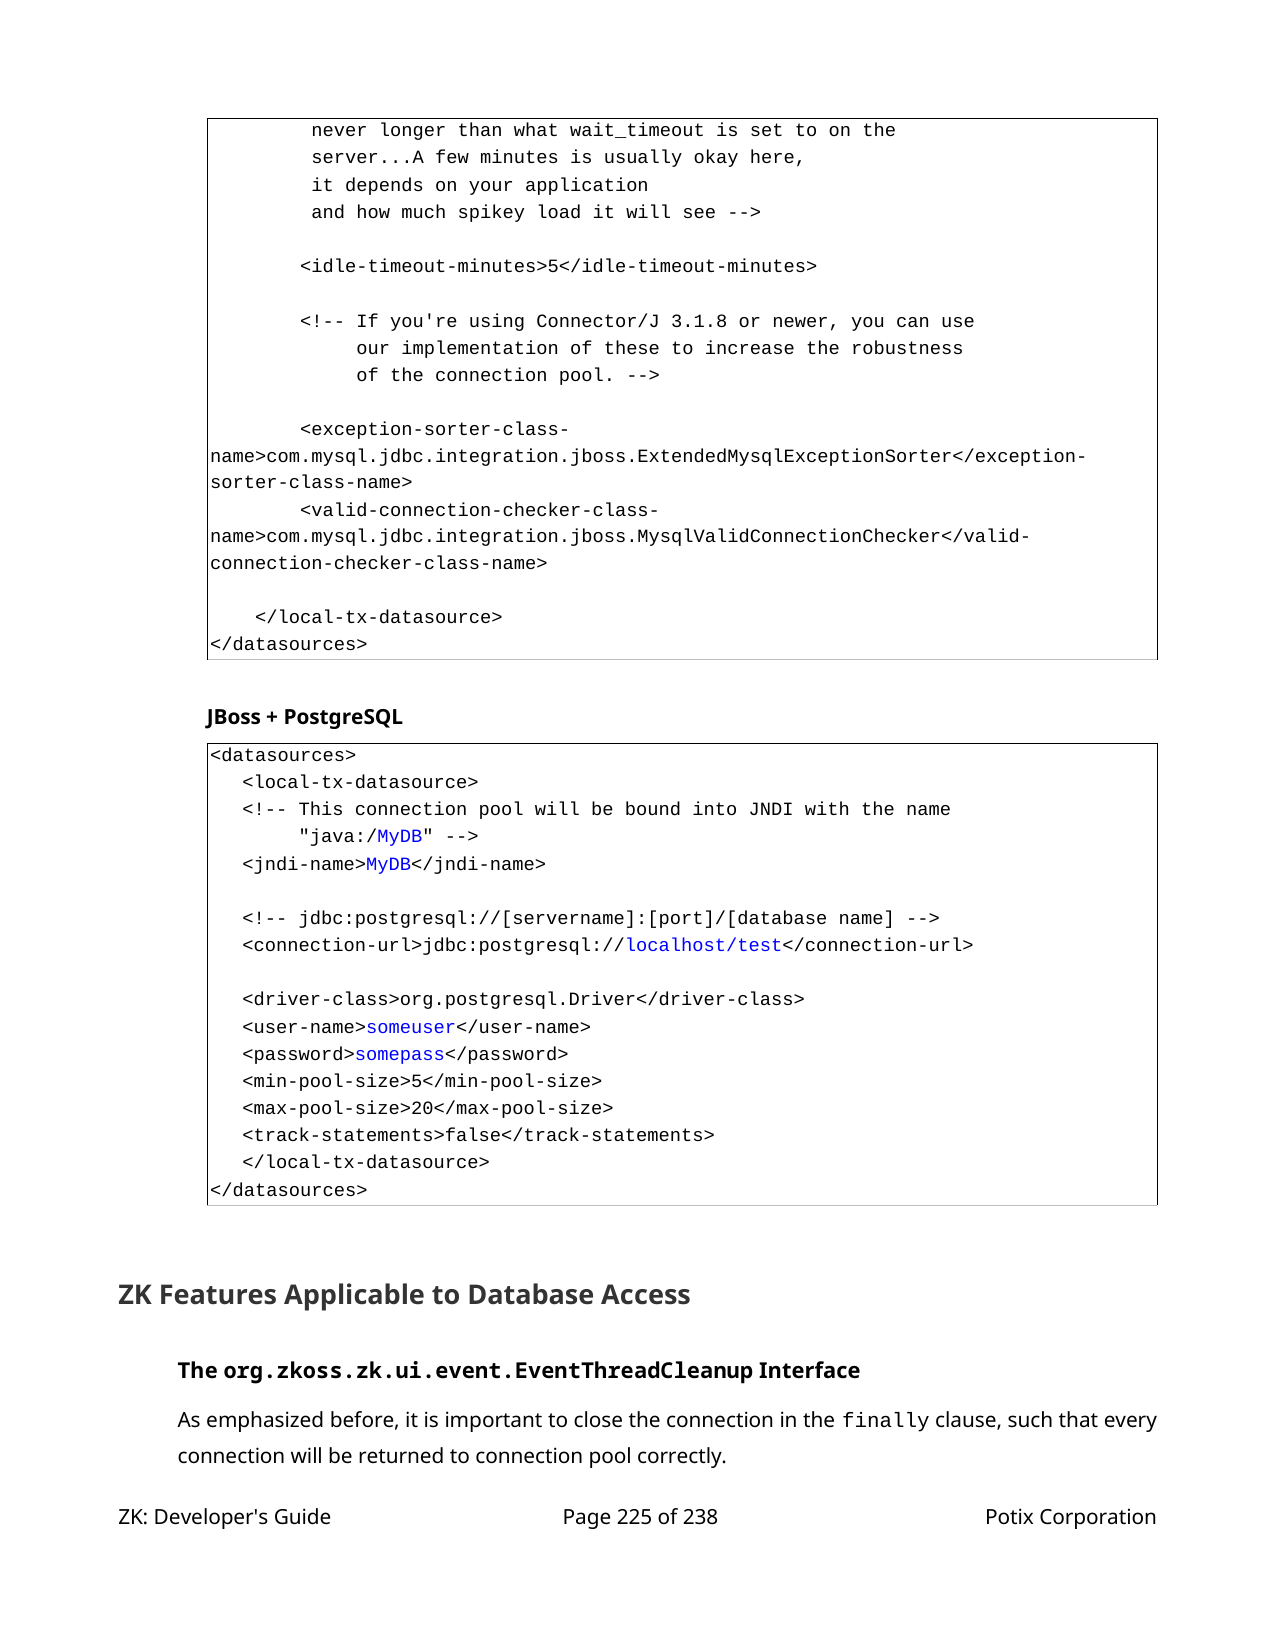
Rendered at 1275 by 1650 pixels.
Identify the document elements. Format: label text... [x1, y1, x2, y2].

text <min-pool-size>5</min-pool-size> [208, 1069, 1157, 1093]
text never longer than what wait_timeout is set to on the [208, 119, 1157, 142]
text <exception-sorter-class-name>com.mysql.jdbc.integration.jboss.ExtendedMysqlExceptionSorter</exception-sorter-class-name> [208, 417, 1157, 494]
text <driver-class>org.postgresql.Driver</driver-class> [208, 987, 1157, 1012]
text <valid-connection-checker-class-name>com.mysql.jdbc.integration.jboss.MysqlValidConnectionChecker</valid-connection-checker-class-name> [208, 497, 1157, 575]
text <idle-timeout-minutes>5</idle-timeout-minutes> [208, 254, 1157, 278]
text "java:/MyDB" --> [208, 824, 1157, 848]
text of the connection pool. --> [208, 363, 1157, 387]
text <jndi-name>MyDB</jndi-name> [208, 851, 1157, 876]
text and how much spikey load it will see --> [208, 200, 1157, 224]
text <password>somepass</password> [208, 1042, 1157, 1066]
text <track-statements>false</track-statements> [208, 1123, 1157, 1147]
text <max-pool-size>20</max-pool-size> [208, 1096, 1157, 1120]
subtitle The org.zkoss.zk.ui.event.EventThreadCleanup Interface [177, 1355, 1157, 1385]
text <!-- This connection pool will be bound into JNDI with the name [208, 797, 1157, 821]
text it depends on your application [208, 172, 1157, 197]
text <!-- jdbc:postgresql://[servername]:[port]/[database name] --> [208, 906, 1157, 930]
text <local-tx-datasource> [208, 770, 1157, 794]
text our implementation of these to increase the robustness [208, 336, 1157, 360]
subtitle ZK Features Applicable to Database Access [118, 1276, 1157, 1312]
text </datasources> [208, 632, 1157, 659]
text </local-tx-datasource> [208, 1150, 1157, 1175]
text As emphasized before, it is important to close the connection in the finally clause, such that every connection will be returned to connection pool correctly. [177, 1406, 1157, 1469]
text <!-- If you're using Connector/J 3.1.8 or newer, you can use [208, 308, 1157, 333]
text <datasources> [208, 744, 1157, 767]
text server...A few minutes is usually okay here, [208, 145, 1157, 169]
text <connection-url>jdbc:postgresql://localhost/test</connection-url> [208, 933, 1157, 957]
subtitle JBoss + PostgreSQL [207, 702, 1157, 730]
text </local-tx-datasource> [208, 605, 1157, 629]
text <user-name>someuser</user-name> [208, 1014, 1157, 1039]
text </datasources> [208, 1178, 1157, 1205]
